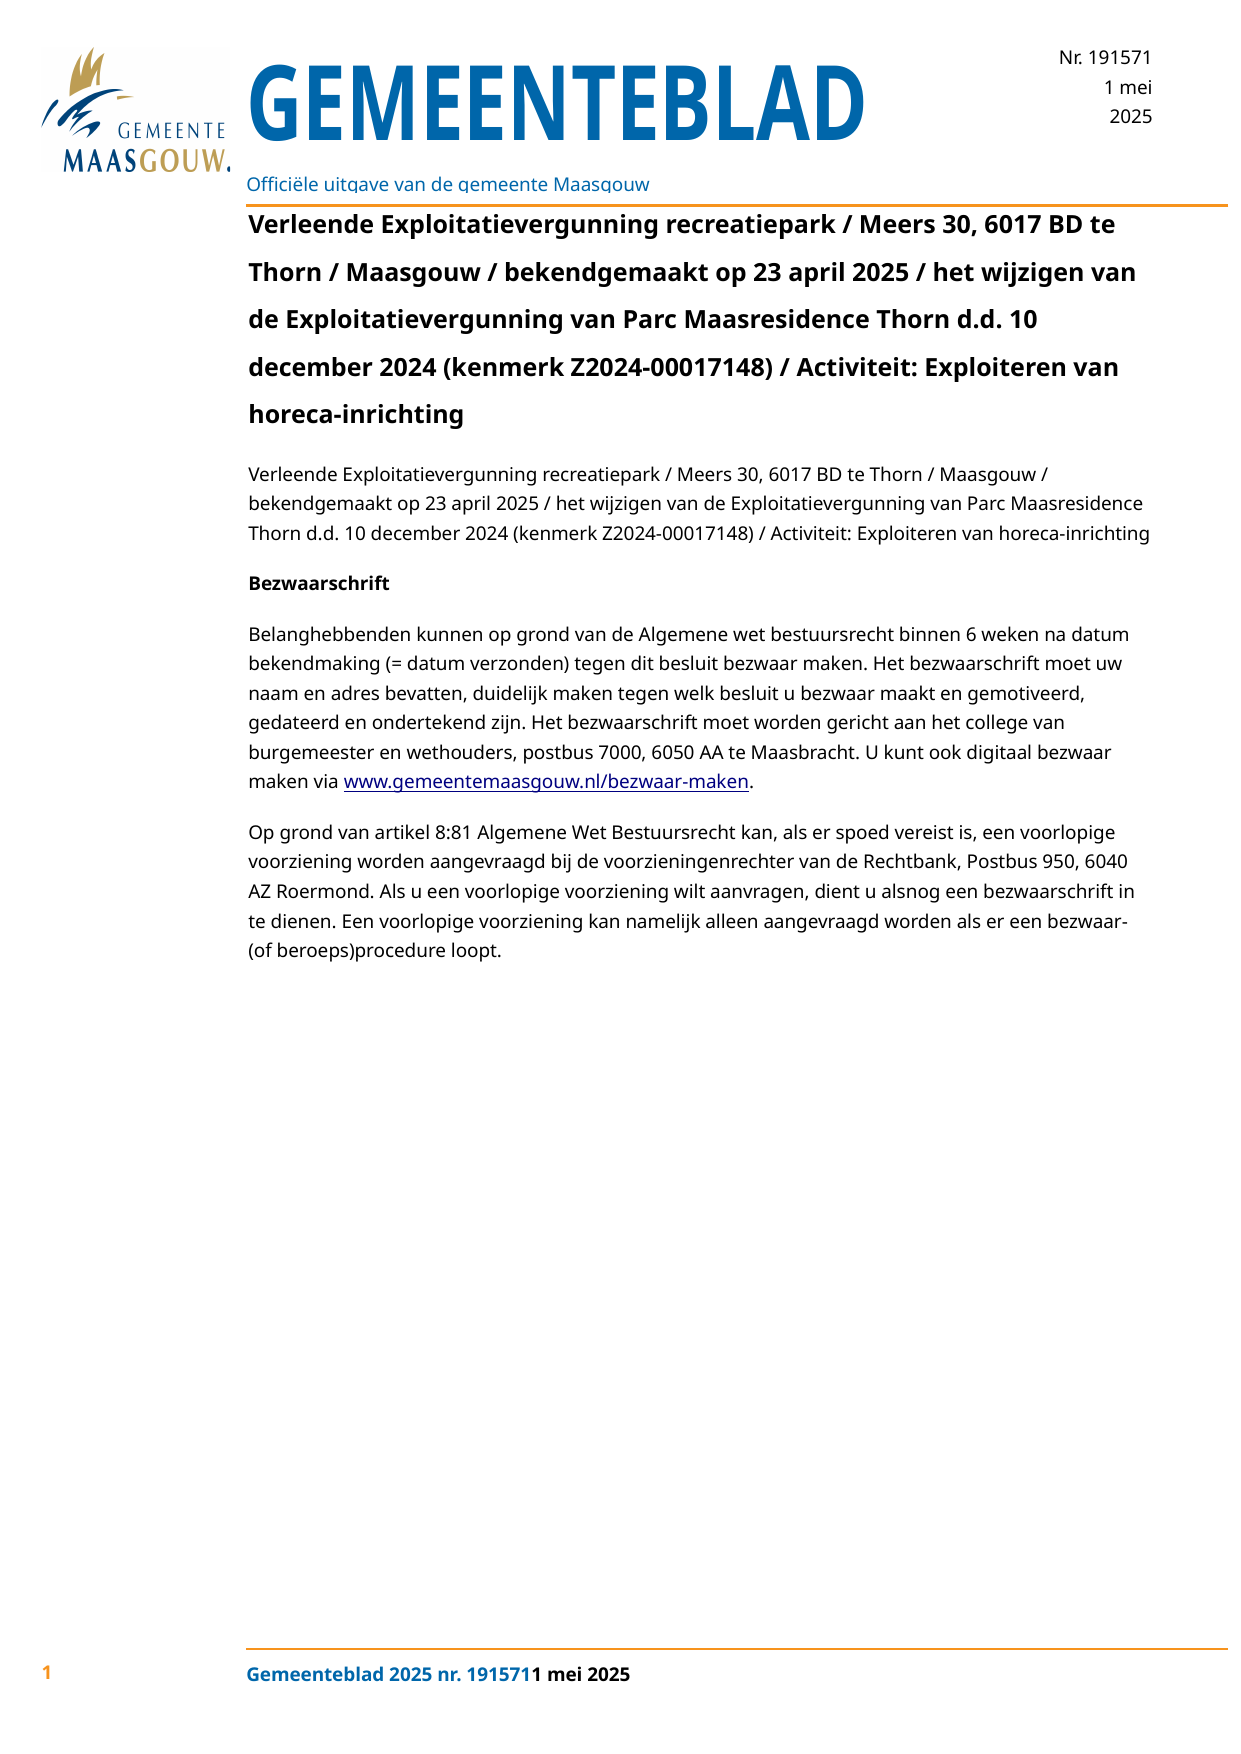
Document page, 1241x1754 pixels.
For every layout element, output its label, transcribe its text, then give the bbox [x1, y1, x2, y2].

text Bezwaarschrift [248, 570, 1152, 596]
picture [41, 47, 231, 172]
text Belanghebbenden kunnen op grond van de Algemene wet bestuursrecht binnen 6 weken na datum bekendmaking (= datum verzonden) tegen dit besluit bezwaar maken. Het bezwaarschrift moet uw naam en adres bevatten, duidelijk maken tegen welk besluit u bezwaar maakt en gemotiveerd, gedateerd en ondertekend zijn. Het bezwaarschrift moet worden gericht aan het college van burgemeester en wethouders, postbus 7000, 6050 AA te Maasbracht. U kunt ook digitaal bezwaar maken via www.gemeentemaasgouw.nl/bezwaar-maken. [248, 621, 1152, 794]
text Verleende Exploitatievergunning recreatiepark / Meers 30, 6017 BD te Thorn / Maasgouw / bekendgemaakt op 23 april 2025 / het wijzigen van de Exploitatievergunning van Parc Maasresidence Thorn d.d. 10 december 2024 (kenmerk Z2024-00017148) / Activiteit: Exploiteren van horeca-inrichting [248, 207, 1152, 431]
text Op grond van artikel 8:81 Algemene Wet Bestuursrecht kan, als er spoed vereist is, een voorlopige voorziening worden aangevraagd bij de voorzieningenrechter van de Rechtbank, Postbus 950, 6040 AZ Roermond. Als u een voorlopige voorziening wilt aanvragen, dient u alsnog een bezwaarschrift in te dienen. Een voorlopige voorziening kan namelijk alleen aangevraagd worden als er een bezwaar- (of beroeps)procedure loopt. [248, 819, 1152, 963]
text Verleende Exploitatievergunning recreatiepark / Meers 30, 6017 BD te Thorn / Maasgouw / bekendgemaakt op 23 april 2025 / het wijzigen van de Exploitatievergunning van Parc Maasresidence Thorn d.d. 10 december 2024 (kenmerk Z2024-00017148) / Activiteit: Exploiteren van horeca-inrichting [248, 461, 1152, 546]
